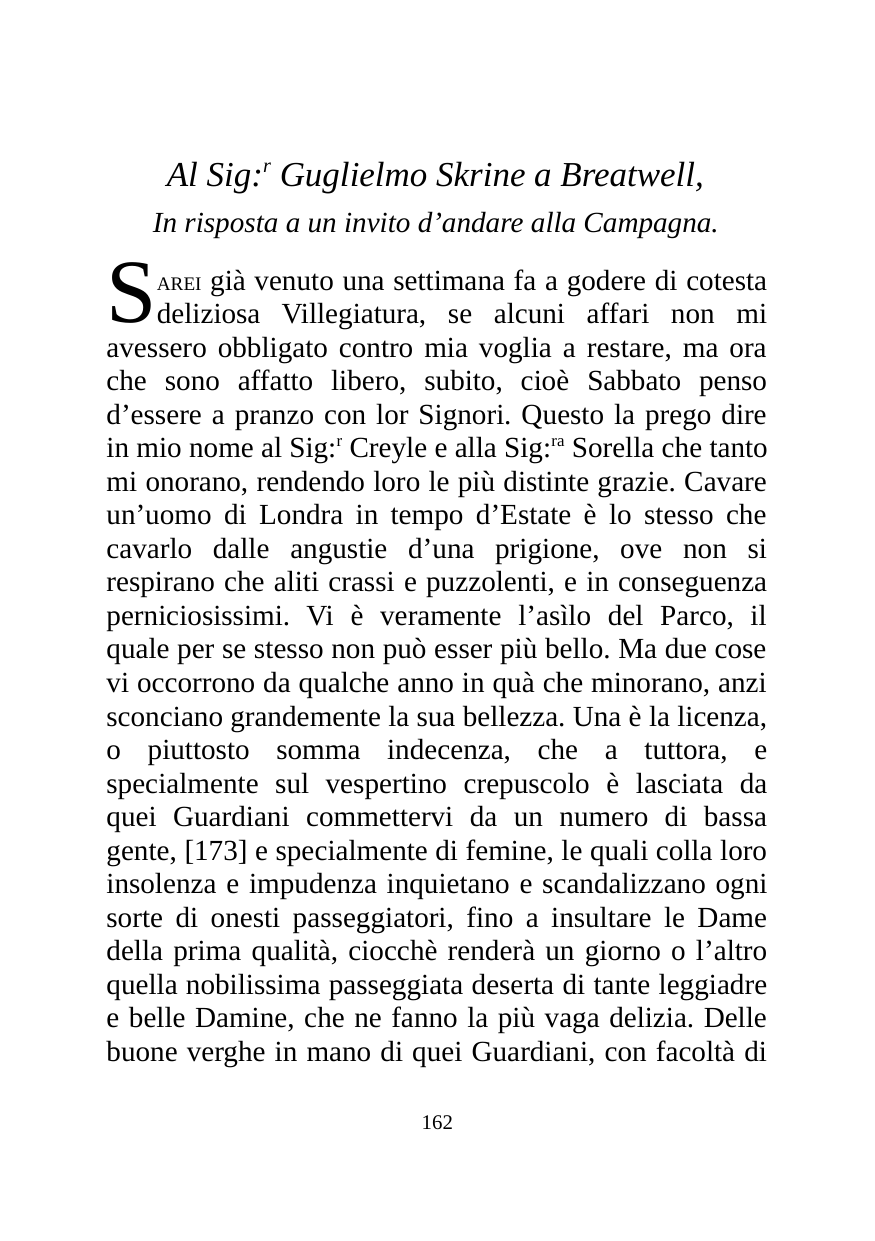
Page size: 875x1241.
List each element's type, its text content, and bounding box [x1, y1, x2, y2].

subtitle Al Sig:r Guglielmo Skrine a Breatwell, [106, 153, 768, 194]
text Sarei già venuto una settimana fa a godere di cotesta deliziosa Villegiatura, se alcuni affari non mi avessero obbligato contro mia voglia a restare, ma ora che sono affatto libero, subito, cioè Sabbato penso d’essere a pranzo con lor Signori. Questo la prego dire in mio nome al Sig:r Creyle e alla Sig:ra Sorella che tanto mi onorano, rendendo loro le più distinte grazie. Cavare un’uomo di Londra in tempo d’Estate è lo stesso che cavarlo dalle angustie d’una prigione, ove non si respirano che aliti crassi e puzzolenti, e in conseguenza perniciosissimi. Vi è veramente l’asìlo del Parco, il quale per se stesso non può esser più bello. Ma due cose vi occorrono da qualche anno in quà che minorano, anzi sconciano grandemente la sua bellezza. Una è la licenza, o piuttosto somma indecenza, che a tuttora, e specialmente sul vespertino crepuscolo è lasciata da quei Guardiani commettervi da un numero di bassa gente, [173] e specialmente di femine, le quali colla loro insolenza e impudenza inquietano e scandalizzano ogni sorte di onesti passeggiatori, fino a insultare le Dame della prima qualità, ciocchè renderà un giorno o l’altro quella nobilissima passeggiata deserta di tante leggiadre e belle Damine, che ne fanno la più vaga delizia. Delle buone verghe in mano di quei Guardiani, con facoltà di [106, 263, 768, 1068]
subtitle In risposta a un invito d’andare alla Campagna. [106, 206, 768, 239]
